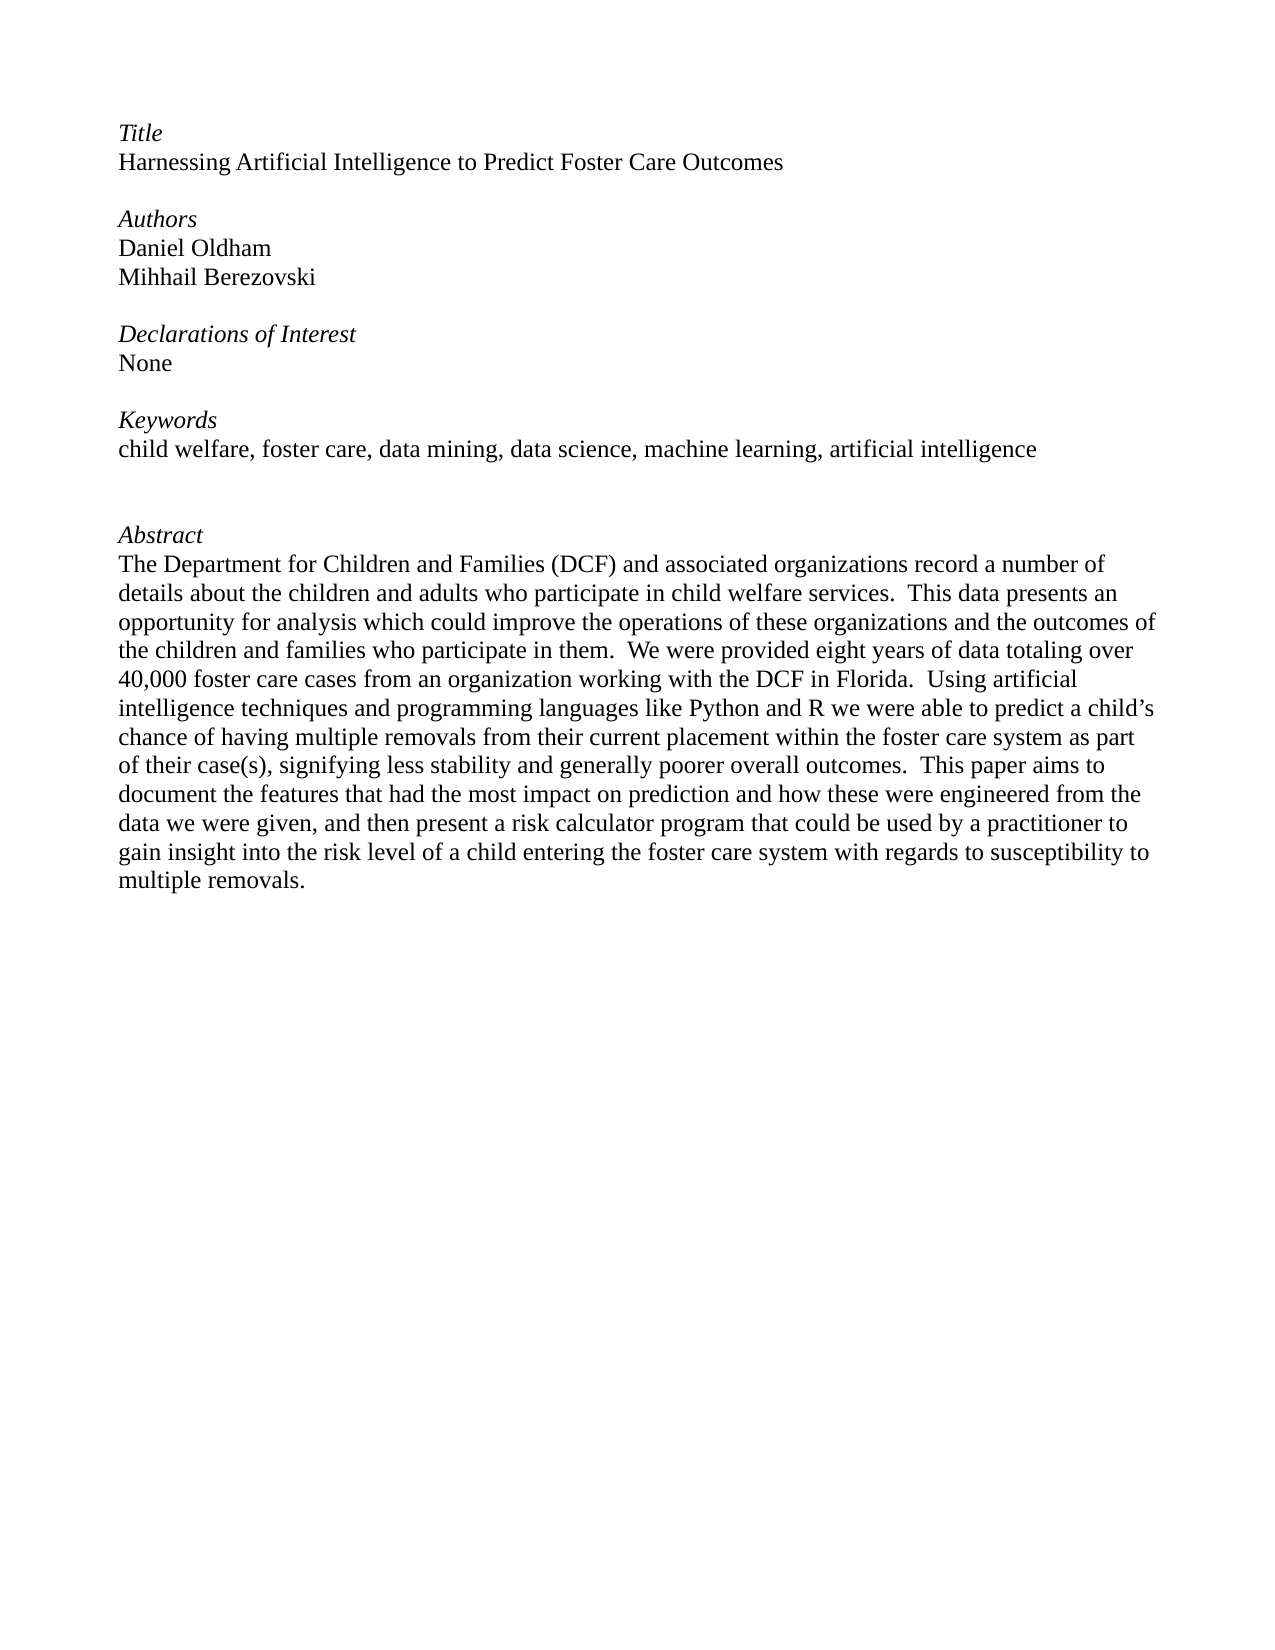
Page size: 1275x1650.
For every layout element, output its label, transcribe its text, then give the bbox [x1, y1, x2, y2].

text Abstract [118, 521, 1157, 549]
text None [118, 348, 1157, 377]
text Title [118, 118, 1157, 147]
text child welfare, foster care, data mining, data science, machine learning, artificial intelligence [118, 434, 1157, 463]
text Harnessing Artificial Intelligence to Predict Foster Care Outcomes [118, 147, 1157, 176]
text Declarations of Interest [118, 319, 1157, 348]
text Authors [118, 204, 1157, 233]
text The Department for Children and Families (DCF) and associated organizations record a number of details about the children and adults who participate in child welfare services. This data presents an opportunity for analysis which could improve the operations of these organizations and the outcomes of the children and families who participate in them. We were provided eight years of data totaling over 40,000 foster care cases from an organization working with the DCF in Florida. Using artificial intelligence techniques and programming languages like Python and R we were able to predict a child’s chance of having multiple removals from their current placement within the foster care system as part of their case(s), signifying less stability and generally poorer overall outcomes. This paper aims to document the features that had the most impact on prediction and how these were engineered from the data we were given, and then present a risk calculator program that could be used by a practitioner to gain insight into the risk level of a child entering the foster care system with regards to susceptibility to multiple removals. [118, 549, 1157, 894]
text Daniel Oldham Mihhail Berezovski [118, 233, 1157, 291]
text Keywords [118, 406, 1157, 434]
